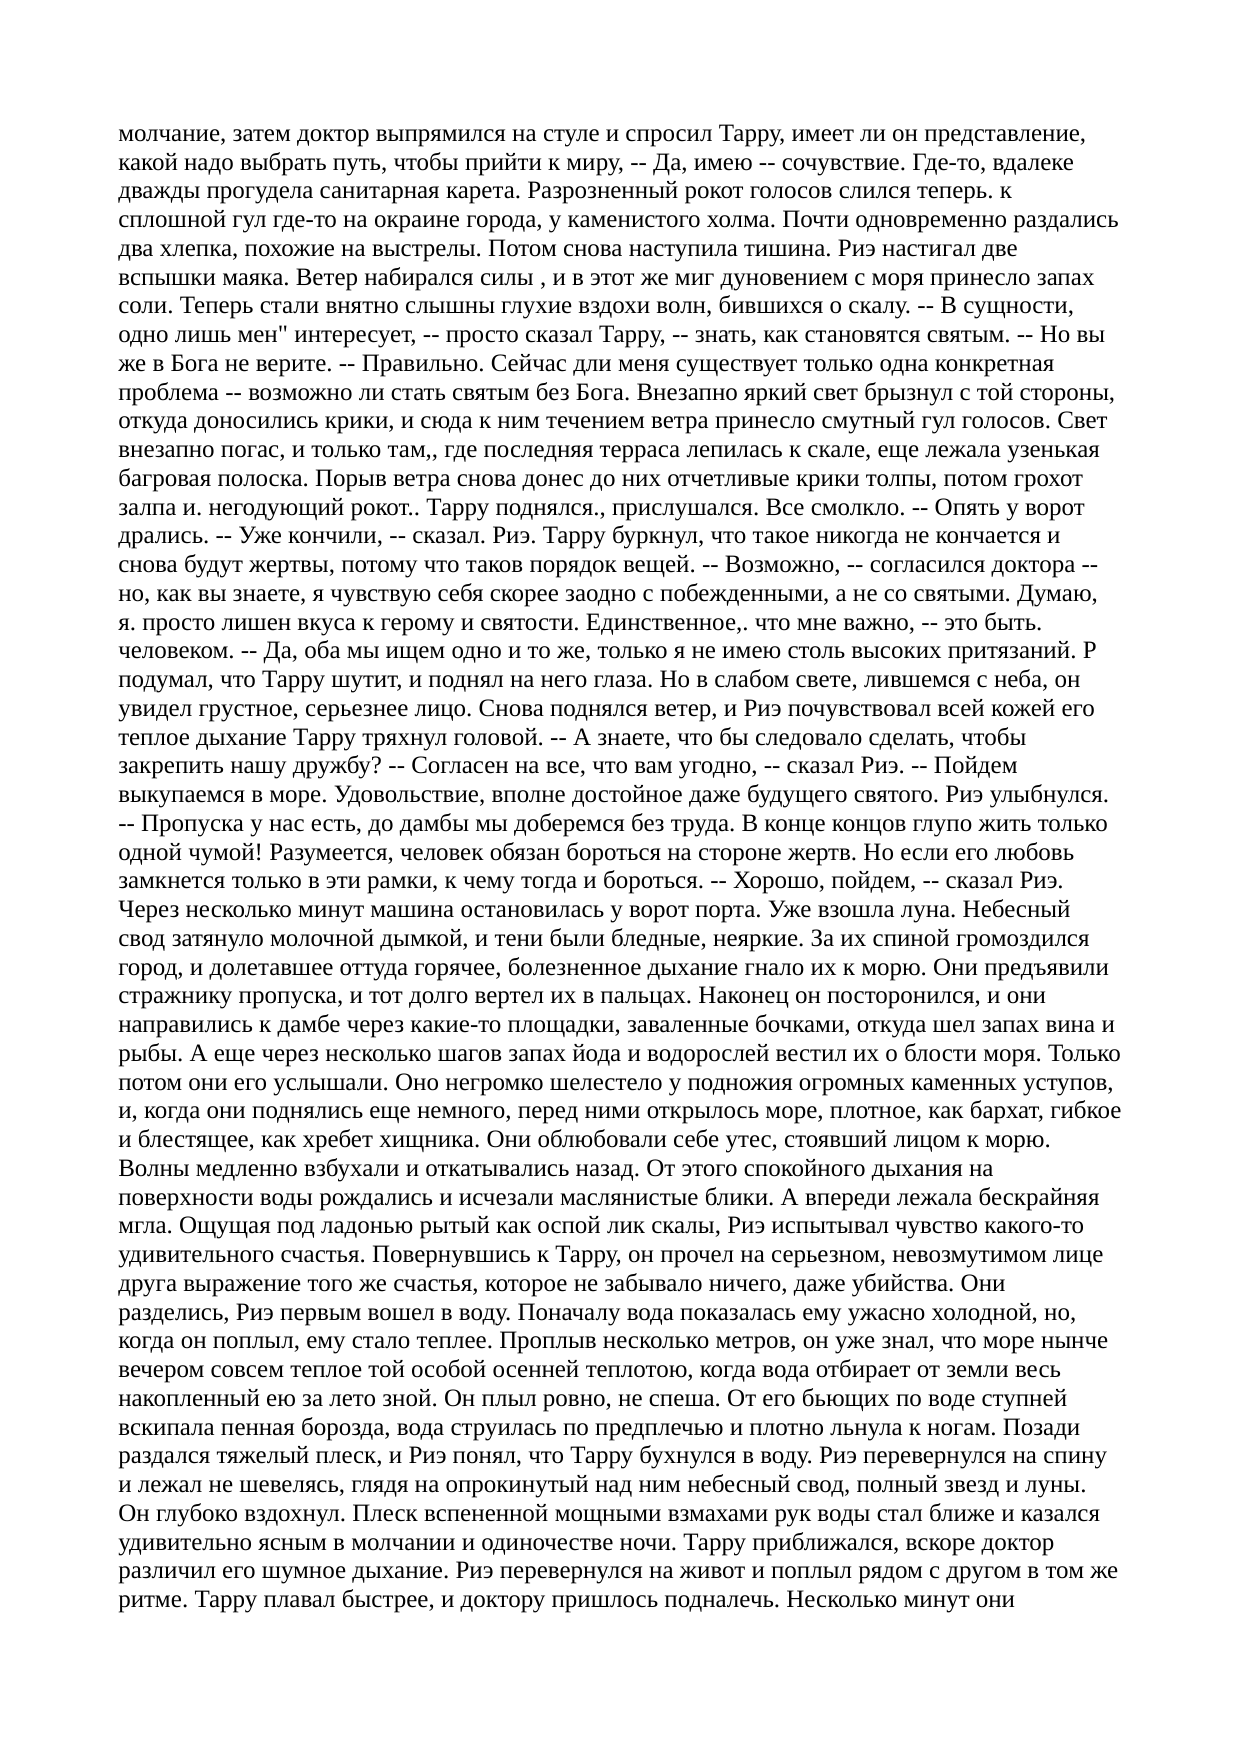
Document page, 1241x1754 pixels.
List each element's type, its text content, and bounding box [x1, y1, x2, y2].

text молчание, затем доктор выпрямился на стуле и спросил Тарру, имеет ли он представление, какой надо выбрать путь, чтобы прийти к миру, -- Да, имею -- сочувствие. Где-то, вдалеке дважды прогудела санитарная карета. Разрозненный рокот голосов слился теперь. к сплошной гул где-то на окраине города, у каменистого холма. Почти одновременно раздались два хлепка, похожие на выстрелы. Потом снова наступила тишина. Риэ настигал две вспышки маяка. Ветер набирался силы , и в этот же миг дуновением с моря принесло запах соли. Теперь стали внятно слышны глухие вздохи волн, бившихся о скалу. -- В сущности, одно лишь мен" интересует, -- просто сказал Тарру, -- знать, как становятся святым. -- Но вы же в Бога не верите. -- Правильно. Сейчас дли меня существует только одна конкретная проблема -- возможно ли стать святым без Бога. Внезапно яркий свет брызнул с той стороны, откуда доносились крики, и сюда к ним течением ветра принесло смутный гул голосов. Свет внезапно погас, и только там,, где последняя терраса лепилась к скале, еще лежала узенькая багровая полоска. Порыв ветра снова донес до них отчетливые крики толпы, потом грохот залпа и. негодующий рокот.. Тарру поднялся., прислушался. Все смолкло. -- Опять у ворот дрались. -- Уже кончили, -- сказал. Риэ. Тарру буркнул, что такое никогда не кончается и снова будут жертвы, потому что таков порядок вещей. -- Возможно, -- согласился доктора -- но, как вы знаете, я чувствую себя скорее заодно с побежденными, а не со святыми. Думаю, я. просто лишен вкуса к герому и святости. Единственное,. что мне важно, -- это быть. человеком. -- Да, оба мы ищем одно и то же, только я не имею столь высоких притязаний. Р подумал, что Тарру шутит, и поднял на него глаза. Но в слабом свете, лившемся с неба, он увидел грустное, серьезнее лицо. Снова поднялся ветер, и Риэ почувствовал всей кожей его теплое дыхание Тарру тряхнул головой. -- А знаете, что бы следовало сделать, чтобы закрепить нашу дружбу? -- Согласен на все, что вам угодно, -- сказал Риэ. -- Пойдем выкупаемся в море. Удовольствие, вполне достойное даже будущего святого. Риэ улыбнулся. -- Пропуска у нас есть, до дамбы мы доберемся без труда. В конце концов глупо жить только одной чумой! Разумеется, человек обязан бороться на стороне жертв. Но если его любовь замкнется только в эти рамки, к чему тогда и бороться. -- Хорошо, пойдем, -- сказал Риэ. Через несколько минут машина остановилась у ворот порта. Уже взошла луна. Небесный свод затянуло молочной дымкой, и тени были бледные, неяркие. За их спиной громоздился город, и долетавшее оттуда горячее, болезненное дыхание гнало их к морю. Они предъявили стражнику пропуска, и тот долго вертел их в пальцах. Наконец он посторонился, и они направились к дамбе через какие-то площадки, заваленные бочками, откуда шел запах вина и рыбы. А еще через несколько шагов запах йода и водорослей вестил их о блости моря. Только потом они его услышали. Оно негромко шелестело у подножия огромных каменных уступов, и, когда они поднялись еще немного, перед ними открылось море, плотное, как бархат, гибкое и блестящее, как хребет хищника. Они облюбовали себе утес, стоявший лицом к морю. Волны медленно взбухали и откатывались назад. От этого спокойного дыхания на поверхности воды рождались и исчезали маслянистые блики. А впереди лежала бескрайняя мгла. Ощущая под ладонью рытый как оспой лик скалы, Риэ испытывал чувство какого-то удивительного счастья. Повернувшись к Тарру, он прочел на серьезном, невозмутимом лице друга выражение того же счастья, которое не забывало ничего, даже убийства. Они разделись, Риэ первым вошел в воду. Поначалу вода показалась ему ужасно холодной, но, когда он поплыл, ему стало теплее. Проплыв несколько метров, он уже знал, что море нынче вечером совсем теплое той особой осенней теплотою, когда вода отбирает от земли весь накопленный ею за лето зной. Он плыл ровно, не спеша. От его бьющих по воде ступней вскипала пенная борозда, вода струилась по предплечью и плотно льнула к ногам. Позади раздался тяжелый плеск, и Риэ понял, что Тарру бухнулся в воду. Риэ перевернулся на спину и лежал не шевелясь, глядя на опрокинутый над ним небесный свод, полный звезд и луны. Он глубоко вздохнул. Плеск вспененной мощными взмахами рук воды стал ближе и казался удивительно ясным в молчании и одиночестве ночи. Тарру приближался, вскоре доктор различил его шумное дыхание. Риэ перевернулся на живот и поплыл рядом с другом в том же ритме. Тарру плавал быстрее, и доктору пришлось подналечь. Несколько минут они [118, 118, 1122, 1613]
